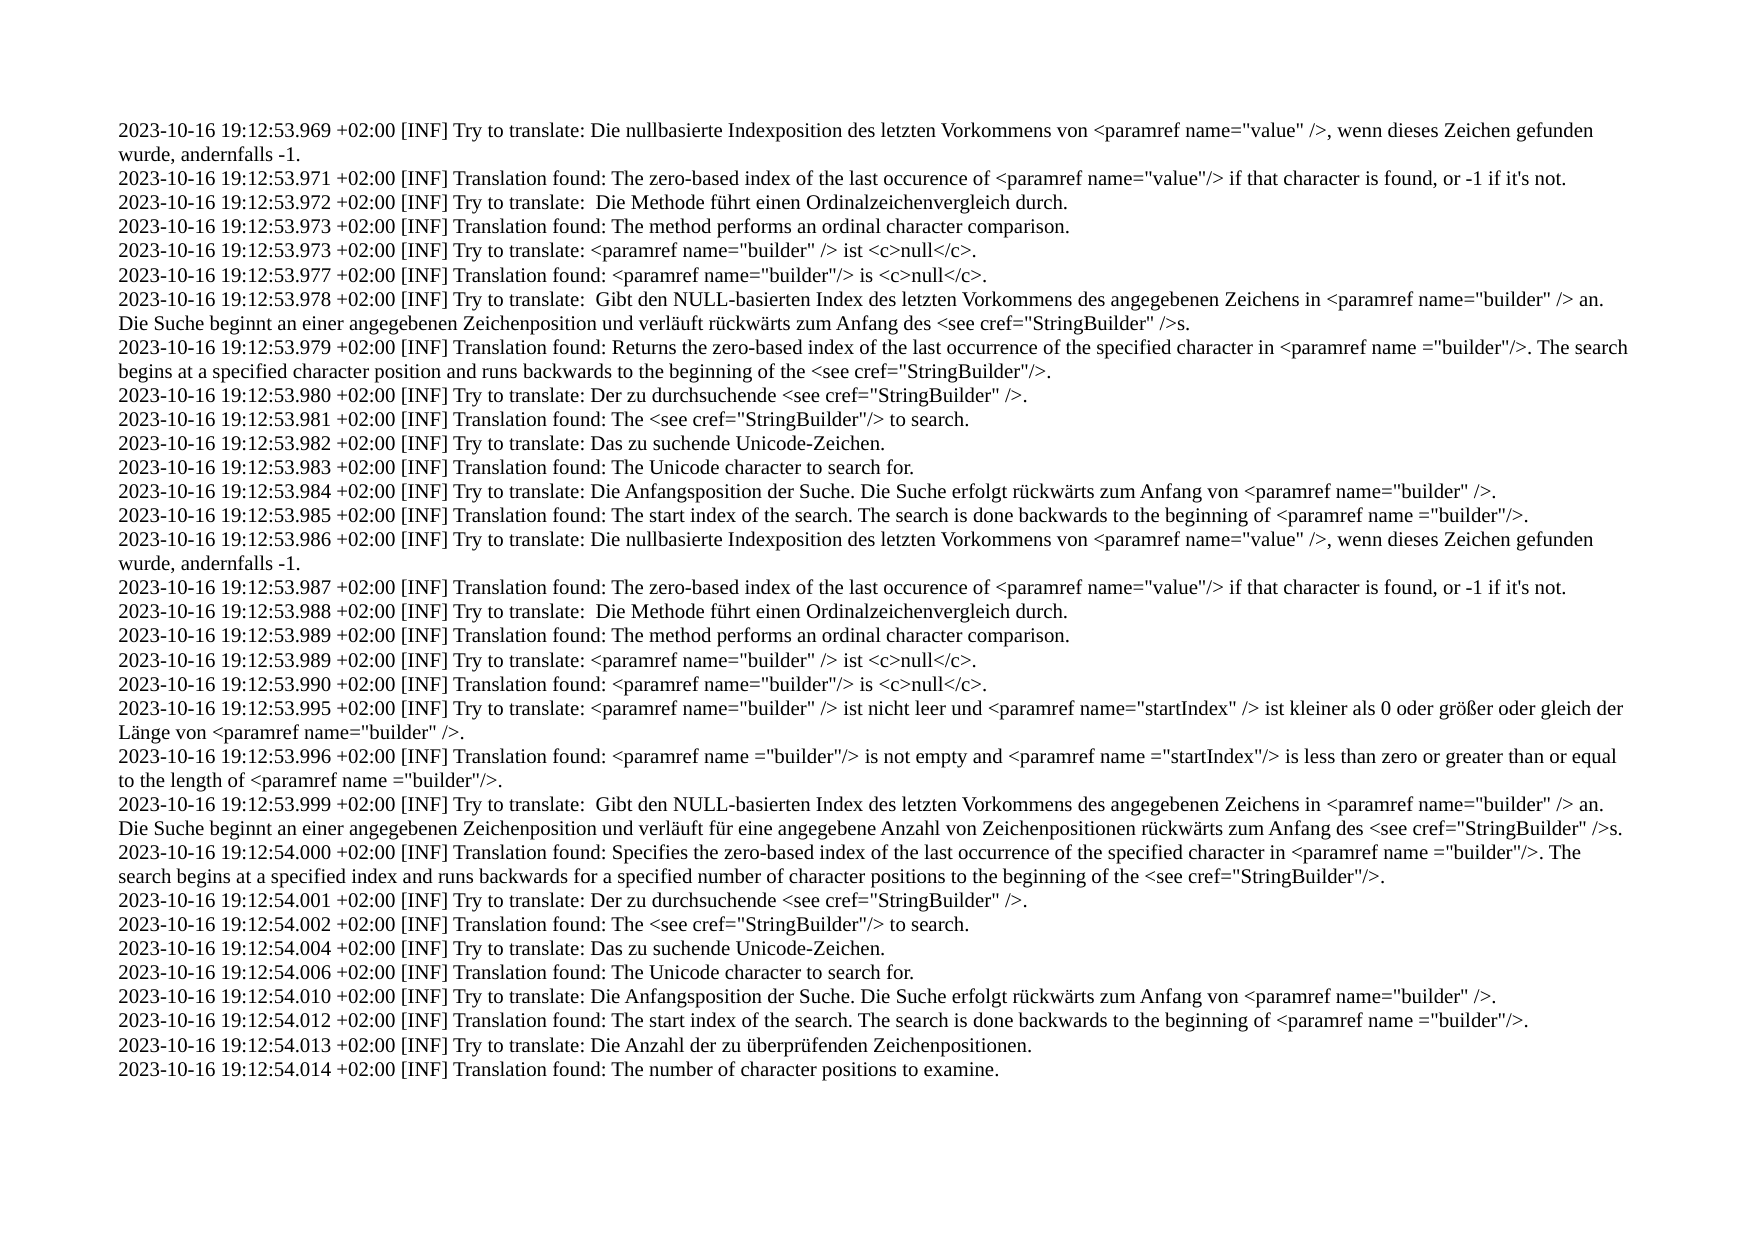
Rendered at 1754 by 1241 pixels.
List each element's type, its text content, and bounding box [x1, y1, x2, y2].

text 2023-10-16 19:12:53.973 +02:00 [INF] Try to translate: <paramref name="builder" /> ist <c>null</c>. [118, 238, 1636, 262]
text 2023-10-16 19:12:53.985 +02:00 [INF] Translation found: The start index of the search. The search is done backwards to the beginning of <paramref name ="builder"/>. [118, 503, 1636, 527]
text 2023-10-16 19:12:53.969 +02:00 [INF] Try to translate: Die nullbasierte Indexposition des letzten Vorkommens von <paramref name="value" />, wenn dieses Zeichen gefunden wurde, andernfalls -1. [118, 118, 1636, 166]
text 2023-10-16 19:12:53.980 +02:00 [INF] Try to translate: Der zu durchsuchende <see cref="StringBuilder" />. [118, 383, 1636, 407]
text 2023-10-16 19:12:54.014 +02:00 [INF] Translation found: The number of character positions to examine. [118, 1057, 1636, 1081]
text 2023-10-16 19:12:53.989 +02:00 [INF] Try to translate: <paramref name="builder" /> ist <c>null</c>. [118, 647, 1636, 672]
text 2023-10-16 19:12:53.982 +02:00 [INF] Try to translate: Das zu suchende Unicode-Zeichen. [118, 431, 1636, 455]
text 2023-10-16 19:12:53.996 +02:00 [INF] Translation found: <paramref name ="builder"/> is not empty and <paramref name ="startIndex"/> is less than zero or greater than or equal to the length of <paramref name ="builder"/>. [118, 744, 1636, 792]
text 2023-10-16 19:12:53.971 +02:00 [INF] Translation found: The zero-based index of the last occurence of <paramref name="value"/> if that character is found, or -1 if it's not. [118, 166, 1636, 190]
text 2023-10-16 19:12:53.977 +02:00 [INF] Translation found: <paramref name="builder"/> is <c>null</c>. [118, 262, 1636, 287]
text 2023-10-16 19:12:53.999 +02:00 [INF] Try to translate: Gibt den NULL-basierten Index des letzten Vorkommens des angegebenen Zeichens in <paramref name="builder" /> an. Die Suche beginnt an einer angegebenen Zeichenposition und verläuft für eine angegebene Anzahl von Zeichenpositionen rückwärts zum Anfang des <see cref="StringBuilder" />s. [118, 792, 1636, 840]
text 2023-10-16 19:12:53.978 +02:00 [INF] Try to translate: Gibt den NULL-basierten Index des letzten Vorkommens des angegebenen Zeichens in <paramref name="builder" /> an. Die Suche beginnt an einer angegebenen Zeichenposition und verläuft rückwärts zum Anfang des <see cref="StringBuilder" />s. [118, 287, 1636, 335]
text 2023-10-16 19:12:54.001 +02:00 [INF] Try to translate: Der zu durchsuchende <see cref="StringBuilder" />. [118, 888, 1636, 912]
text 2023-10-16 19:12:54.010 +02:00 [INF] Try to translate: Die Anfangsposition der Suche. Die Suche erfolgt rückwärts zum Anfang von <paramref name="builder" />. [118, 984, 1636, 1008]
text 2023-10-16 19:12:53.987 +02:00 [INF] Translation found: The zero-based index of the last occurence of <paramref name="value"/> if that character is found, or -1 if it's not. [118, 575, 1636, 599]
text 2023-10-16 19:12:53.984 +02:00 [INF] Try to translate: Die Anfangsposition der Suche. Die Suche erfolgt rückwärts zum Anfang von <paramref name="builder" />. [118, 479, 1636, 503]
text 2023-10-16 19:12:54.006 +02:00 [INF] Translation found: The Unicode character to search for. [118, 960, 1636, 984]
text 2023-10-16 19:12:53.983 +02:00 [INF] Translation found: The Unicode character to search for. [118, 455, 1636, 479]
text 2023-10-16 19:12:53.981 +02:00 [INF] Translation found: The <see cref="StringBuilder"/> to search. [118, 407, 1636, 431]
text 2023-10-16 19:12:53.990 +02:00 [INF] Translation found: <paramref name="builder"/> is <c>null</c>. [118, 672, 1636, 696]
text 2023-10-16 19:12:53.986 +02:00 [INF] Try to translate: Die nullbasierte Indexposition des letzten Vorkommens von <paramref name="value" />, wenn dieses Zeichen gefunden wurde, andernfalls -1. [118, 527, 1636, 575]
text 2023-10-16 19:12:53.979 +02:00 [INF] Translation found: Returns the zero-based index of the last occurrence of the specified character in <paramref name ="builder"/>. The search begins at a specified character position and runs backwards to the beginning of the <see cref="StringBuilder"/>. [118, 335, 1636, 383]
text 2023-10-16 19:12:53.989 +02:00 [INF] Translation found: The method performs an ordinal character comparison. [118, 623, 1636, 647]
text 2023-10-16 19:12:53.988 +02:00 [INF] Try to translate: Die Methode führt einen Ordinalzeichenvergleich durch. [118, 599, 1636, 623]
text 2023-10-16 19:12:53.972 +02:00 [INF] Try to translate: Die Methode führt einen Ordinalzeichenvergleich durch. [118, 190, 1636, 214]
text 2023-10-16 19:12:54.002 +02:00 [INF] Translation found: The <see cref="StringBuilder"/> to search. [118, 912, 1636, 936]
text 2023-10-16 19:12:54.000 +02:00 [INF] Translation found: Specifies the zero-based index of the last occurrence of the specified character in <paramref name ="builder"/>. The search begins at a specified index and runs backwards for a specified number of character positions to the beginning of the <see cref="StringBuilder"/>. [118, 840, 1636, 888]
text 2023-10-16 19:12:54.013 +02:00 [INF] Try to translate: Die Anzahl der zu überprüfenden Zeichenpositionen. [118, 1032, 1636, 1057]
text 2023-10-16 19:12:53.995 +02:00 [INF] Try to translate: <paramref name="builder" /> ist nicht leer und <paramref name="startIndex" /> ist kleiner als 0 oder größer oder gleich der Länge von <paramref name="builder" />. [118, 696, 1636, 744]
text 2023-10-16 19:12:53.973 +02:00 [INF] Translation found: The method performs an ordinal character comparison. [118, 214, 1636, 238]
text 2023-10-16 19:12:54.012 +02:00 [INF] Translation found: The start index of the search. The search is done backwards to the beginning of <paramref name ="builder"/>. [118, 1008, 1636, 1032]
text 2023-10-16 19:12:54.004 +02:00 [INF] Try to translate: Das zu suchende Unicode-Zeichen. [118, 936, 1636, 960]
